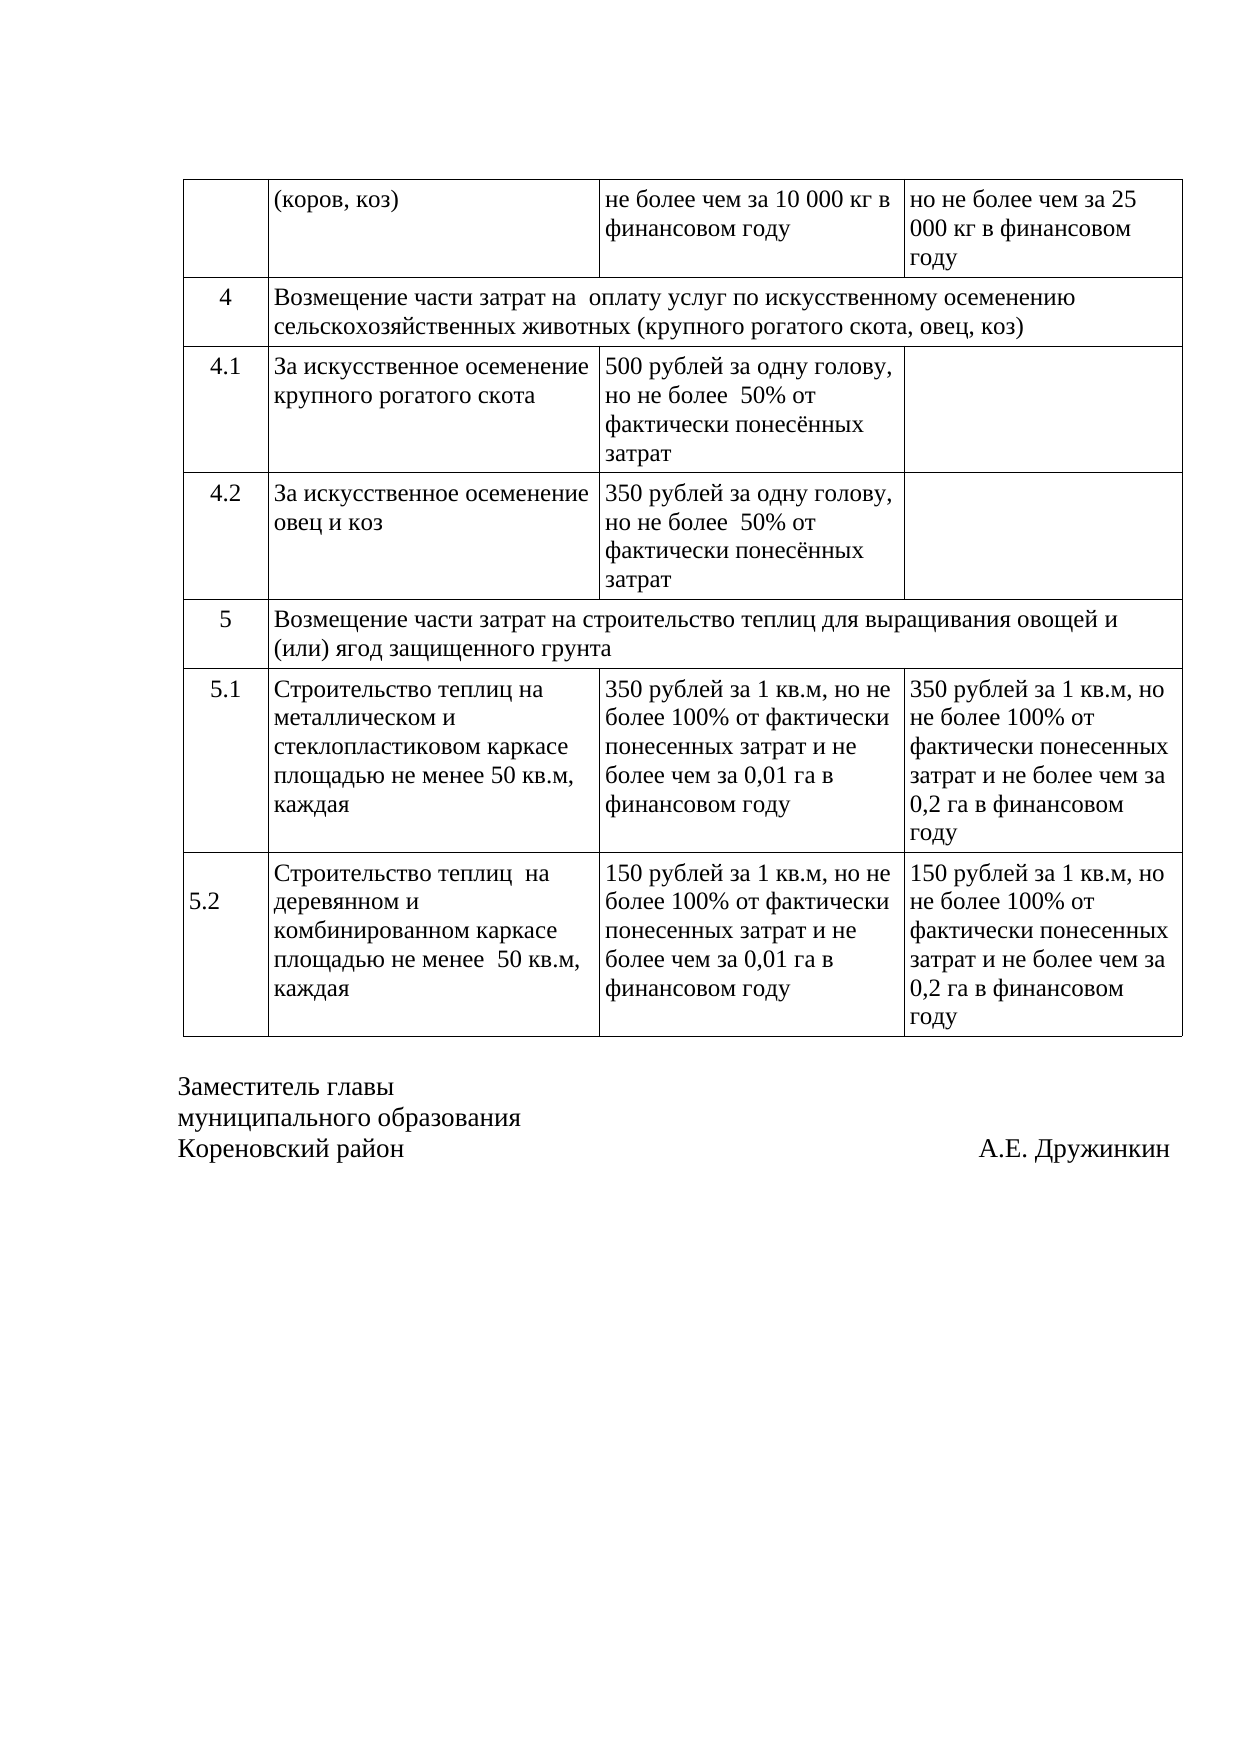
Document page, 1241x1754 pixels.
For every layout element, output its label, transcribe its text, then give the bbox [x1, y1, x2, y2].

table_cell 4 [184, 278, 268, 346]
table_cell Строительство теплиц на деревянном и комбинированном каркасе площадью не менее 50 кв.м, каждая [269, 853, 599, 1036]
table_cell 4.2 [184, 473, 268, 599]
table_cell За искусственное осеменение овец и коз [269, 473, 599, 599]
table_cell 350 рублей за 1 кв.м, но не более 100% от фактически понесенных затрат и не более чем за 0,2 га в финансовом году [905, 669, 1182, 852]
table_cell 350 рублей за 1 кв.м, но не более 100% от фактически понесенных затрат и не более чем за 0,01 га в финансовом году [600, 669, 904, 852]
table_cell не более чем за 10 000 кг в финансовом году [600, 180, 904, 277]
table_cell [905, 473, 1182, 599]
table_cell но не более чем за 25 000 кг в финансовом году [905, 180, 1182, 277]
table_cell 5.2 [184, 853, 268, 1036]
text Заместитель главы [177, 1069, 1181, 1101]
table_cell Возмещение части затрат на строительство теплиц для выращивания овощей и (или) ягод защищенного грунта [269, 600, 1182, 668]
table_cell [184, 180, 268, 277]
table_cell (коров, коз) [269, 180, 599, 277]
table_cell 350 рублей за одну голову, но не более 50% от фактически понесённых затрат [600, 473, 904, 599]
table_cell 150 рублей за 1 кв.м, но не более 100% от фактически понесенных затрат и не более чем за 0,2 га в финансовом году [905, 853, 1182, 1036]
table_cell 5 [184, 600, 268, 668]
table_cell 4.1 [184, 347, 268, 472]
table_cell [905, 347, 1182, 472]
table_cell Строительство теплиц на металлическом и стеклопластиковом каркасе площадью не менее 50 кв.м, каждая [269, 669, 599, 852]
table_cell 500 рублей за одну голову, но не более 50% от фактически понесённых затрат [600, 347, 904, 472]
table_cell 5.1 [184, 669, 268, 852]
text муниципального образования [177, 1101, 1181, 1132]
table_cell 150 рублей за 1 кв.м, но не более 100% от фактически понесенных затрат и не более чем за 0,01 га в финансовом году [600, 853, 904, 1036]
table_cell Возмещение части затрат на оплату услуг по искусственному осеменению сельскохозяйственных животных (крупного рогатого скота, овец, коз) [269, 278, 1182, 346]
table_cell За искусственное осеменение крупного рогатого скота [269, 347, 599, 472]
text Кореновский район А.Е. Дружинкин [177, 1132, 1181, 1163]
